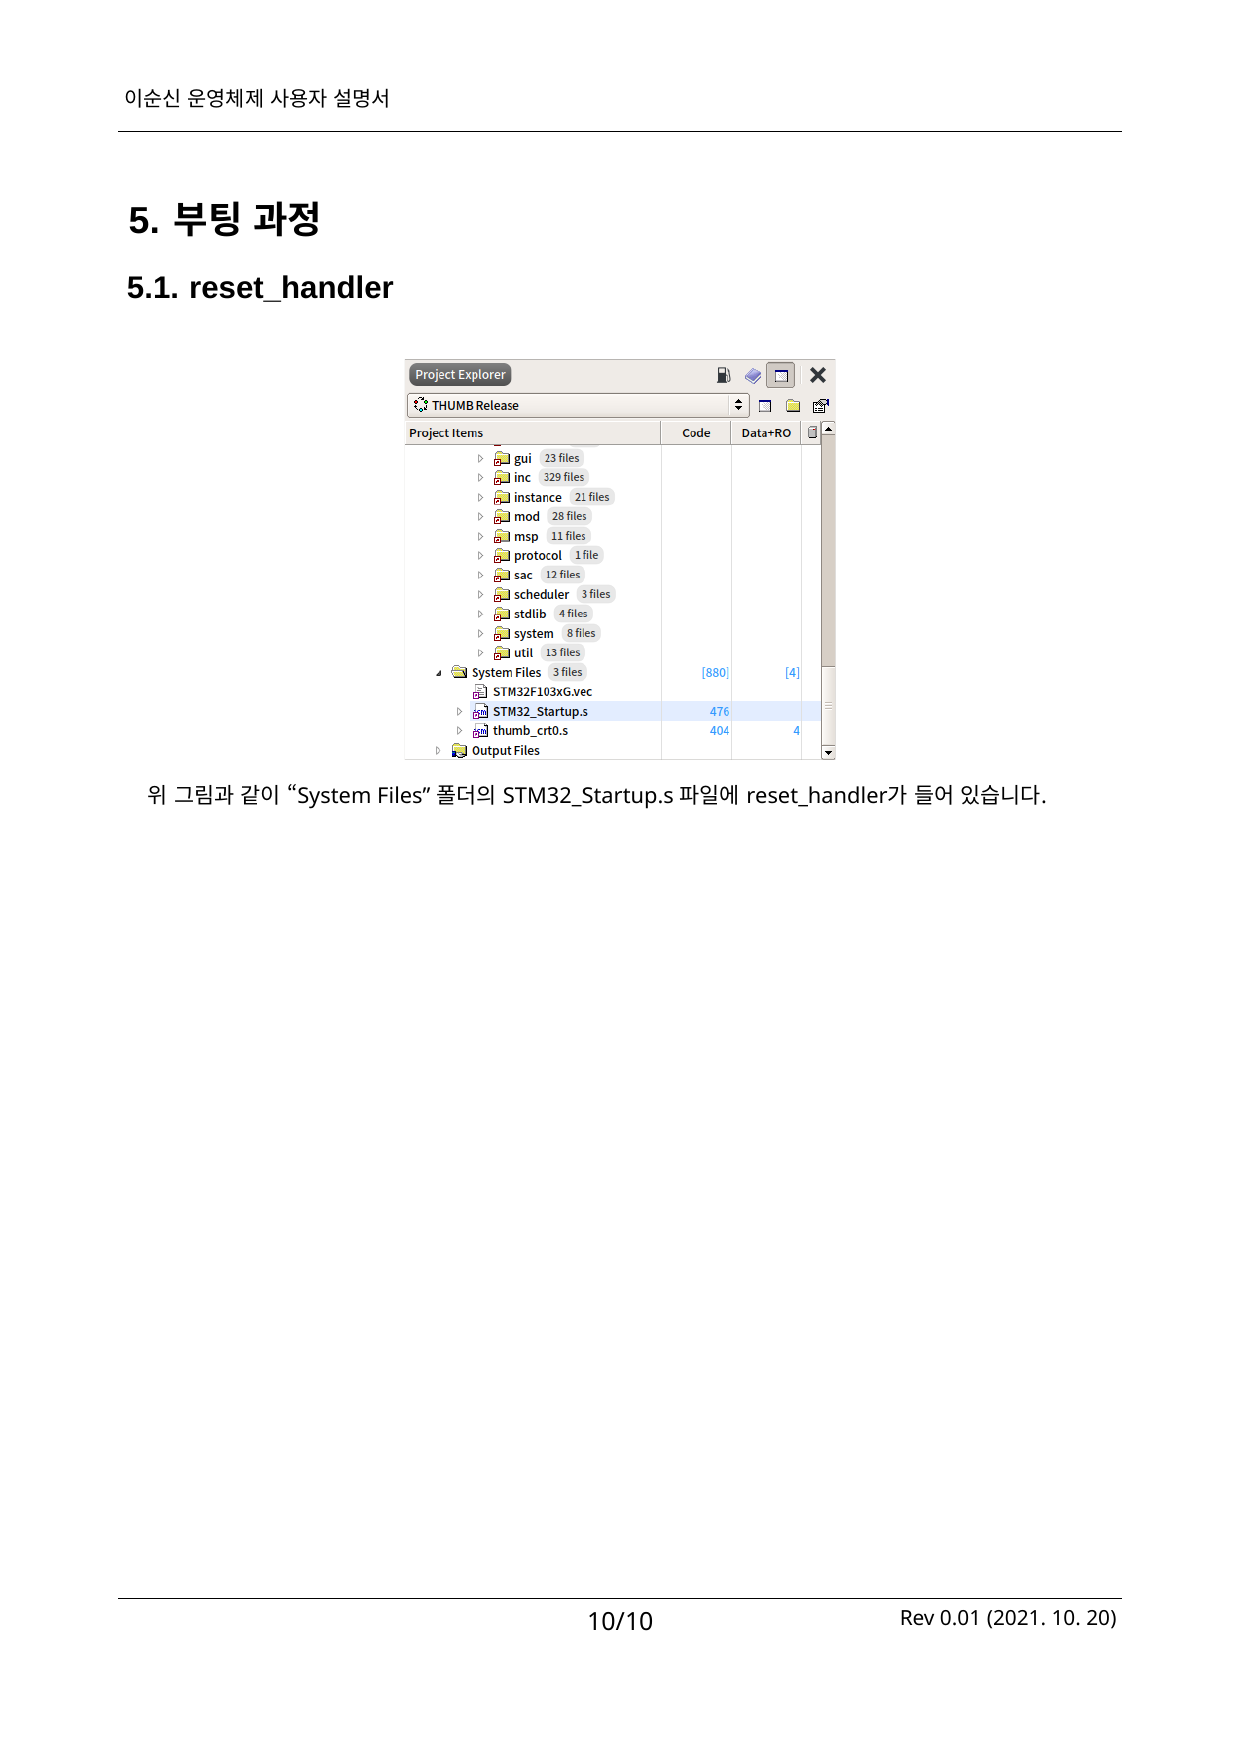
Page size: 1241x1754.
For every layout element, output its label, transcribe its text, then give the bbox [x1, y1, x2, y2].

picture [404, 359, 836, 760]
subtitle reset_handler [118, 269, 1122, 305]
text 위 그림과 같이 “System Files” 폴더의 STM32_Startup.s 파일에 reset_handler가 들어 있습니다. [148, 778, 1093, 810]
subtitle 부팅 과정 [118, 190, 1122, 244]
